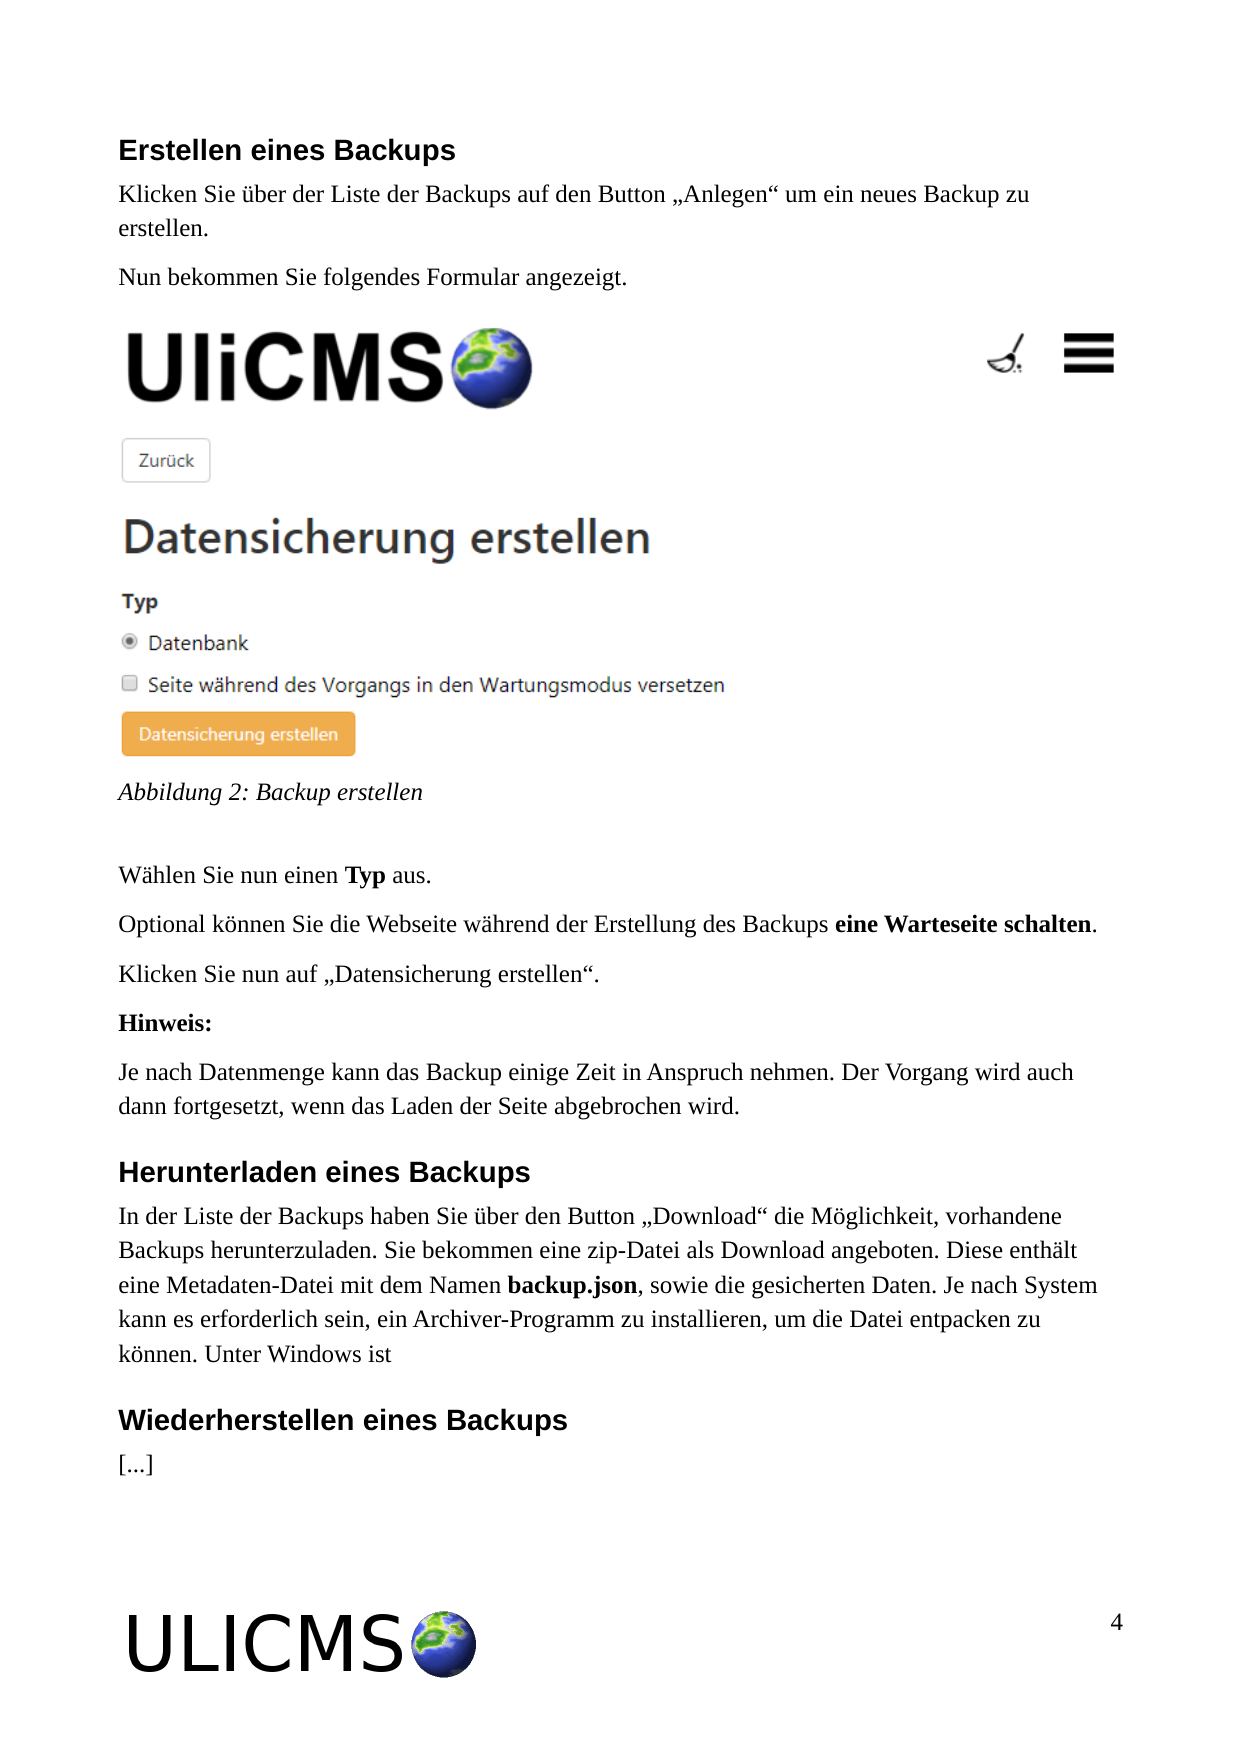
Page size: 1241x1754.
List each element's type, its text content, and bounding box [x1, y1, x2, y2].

text Wählen Sie nun einen Typ aus. [118, 861, 1123, 889]
text Hinweis: [118, 1008, 1123, 1036]
text Optional können Sie die Webseite während der Erstellung des Backups eine Warteseite schalten. [118, 909, 1123, 938]
subtitle Erstellen eines Backups [118, 133, 1123, 166]
text Klicken Sie nun auf „Datensicherung erstellen“. [118, 959, 1123, 987]
text Je nach Datenmenge kann das Backup einige Zeit in Anspruch nehmen. Der Vorgang wird auch dann fortgesetzt, wenn das Laden der Seite abgebrochen wird. [118, 1057, 1123, 1120]
picture [118, 1607, 479, 1681]
text Klicken Sie über der Liste der Backups auf den Button „Anlegen“ um ein neues Backup zu erstellen. [118, 179, 1123, 242]
subtitle Herunterladen eines Backups [118, 1155, 1123, 1189]
subtitle Wiederherstellen eines Backups [118, 1403, 1123, 1436]
picture [118, 324, 1123, 772]
text In der Liste der Backups haben Sie über den Button „Download“ die Möglichkeit, vorhandene Backups herunterzuladen. Sie bekommen eine zip-Datei als Download angeboten. Diese enthält eine Metadaten-Datei mit dem Namen backup.json, sowie die gesicherten Daten. Je nach System kann es erforderlich sein, ein Archiver-Programm zu installieren, um die Datei entpacken zu können. Unter Windows ist [118, 1201, 1123, 1368]
text Nun bekommen Sie folgendes Formular angezeigt. [118, 262, 1123, 291]
text [...] [118, 1449, 1123, 1478]
text Abbildung 2: Backup erstellen [118, 772, 1123, 806]
